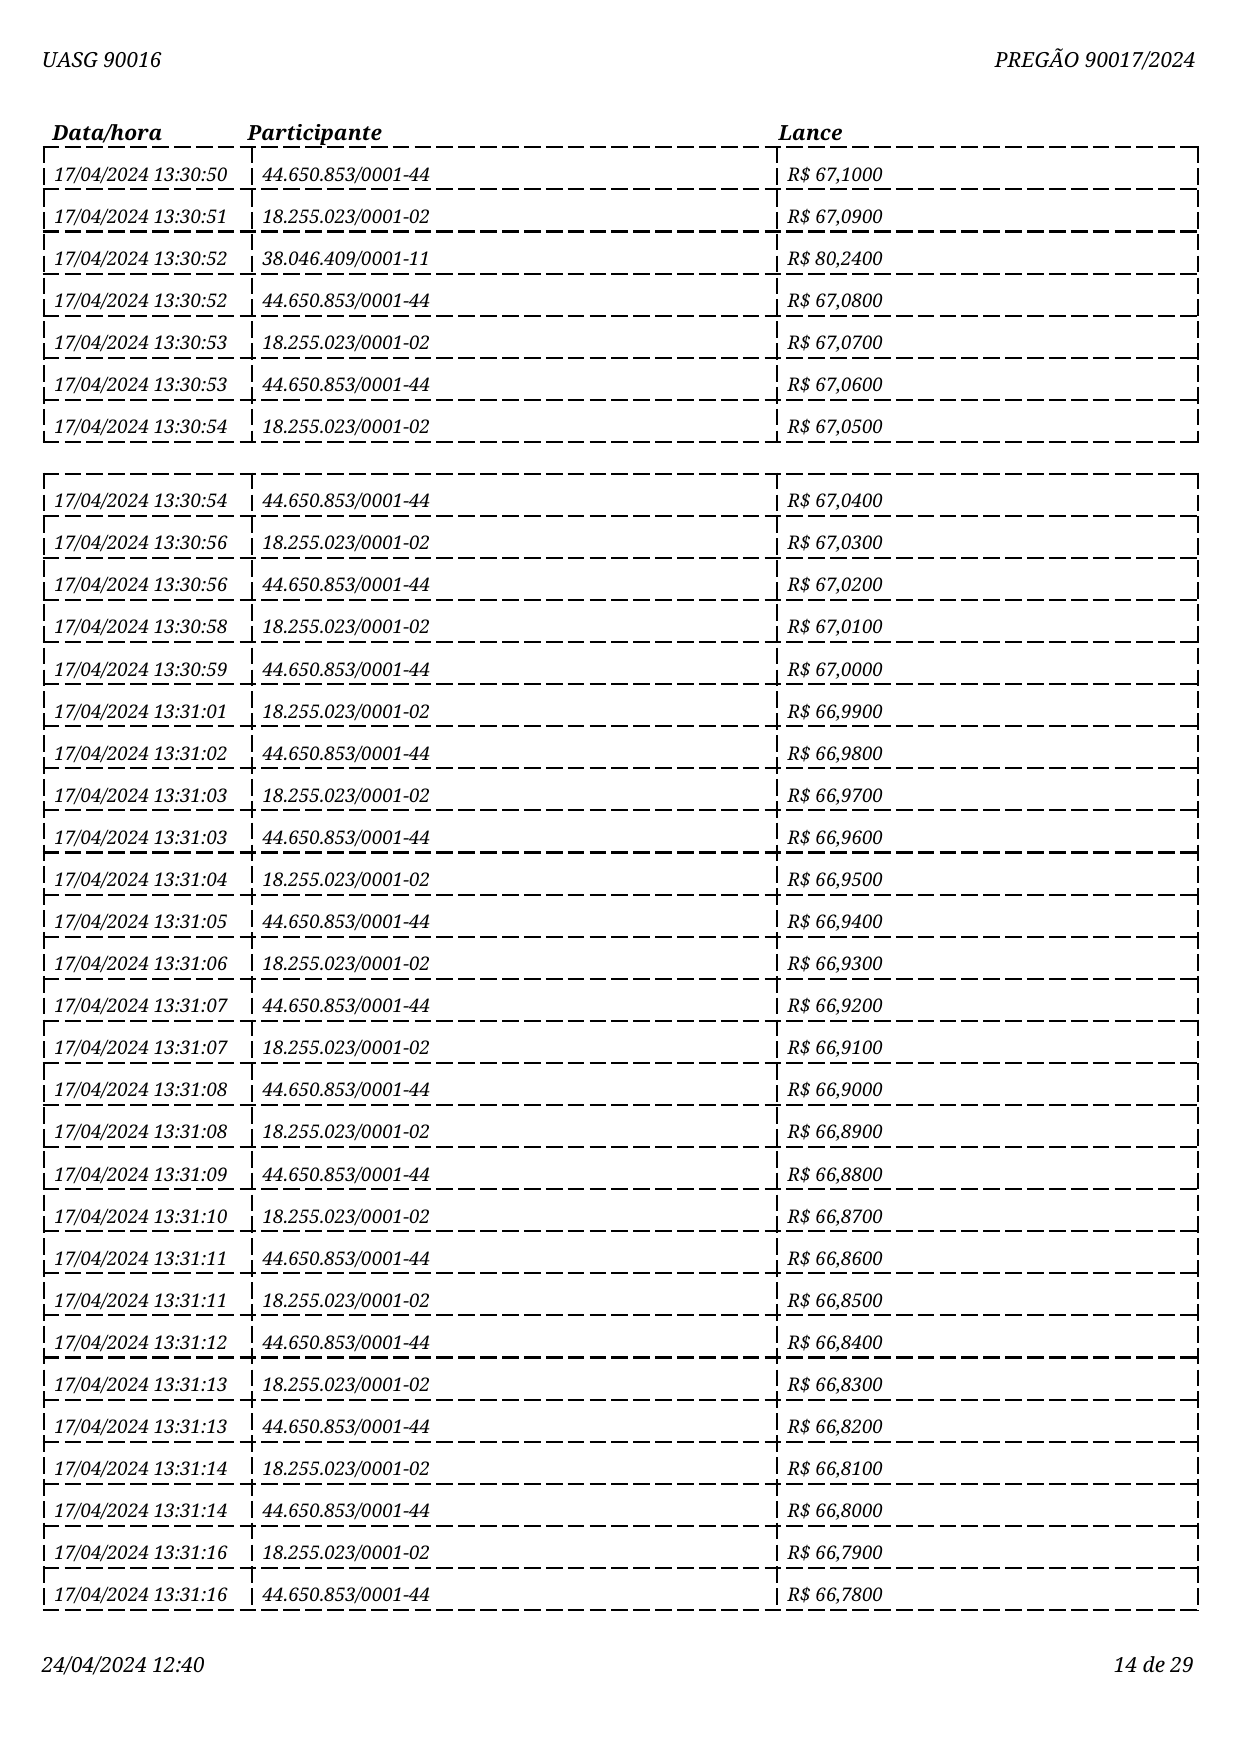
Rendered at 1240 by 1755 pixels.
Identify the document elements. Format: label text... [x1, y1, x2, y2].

table_cell 44.650.853/0001-44 [252, 357, 777, 399]
table_cell 17/04/2024 13:31:12 [44, 1314, 252, 1356]
table_cell R$ 67,0500 [777, 399, 1198, 441]
table_cell R$ 66,9100 [777, 1020, 1198, 1062]
table_cell 44.650.853/0001-44 [252, 1567, 777, 1609]
table_cell 44.650.853/0001-44 [252, 1062, 777, 1104]
table_cell R$ 66,8000 [777, 1483, 1198, 1525]
table_cell R$ 66,8900 [777, 1104, 1198, 1146]
table_cell R$ 66,7900 [777, 1525, 1198, 1567]
table_cell R$ 66,9500 [777, 851, 1198, 893]
table_cell 18.255.023/0001-02 [252, 599, 777, 641]
table_cell 44.650.853/0001-44 [252, 1314, 777, 1356]
table_cell R$ 67,1000 [777, 146, 1198, 188]
table_cell 17/04/2024 13:30:58 [44, 599, 252, 641]
table_cell 18.255.023/0001-02 [252, 399, 777, 441]
table_cell 18.255.023/0001-02 [252, 1356, 777, 1398]
table_cell R$ 67,0800 [777, 273, 1198, 314]
table_cell 44.650.853/0001-44 [252, 978, 777, 1020]
table_cell 17/04/2024 13:30:52 [44, 230, 252, 272]
table_cell 44.650.853/0001-44 [252, 1230, 777, 1272]
table_cell 18.255.023/0001-02 [252, 767, 777, 809]
table_cell 17/04/2024 13:30:50 [44, 146, 252, 188]
table_cell R$ 80,2400 [777, 230, 1198, 272]
table_cell 18.255.023/0001-02 [252, 188, 777, 230]
table_cell R$ 67,0700 [777, 315, 1198, 357]
table_cell 17/04/2024 13:31:02 [44, 725, 252, 767]
table_cell 17/04/2024 13:30:56 [44, 557, 252, 599]
table_cell 17/04/2024 13:31:06 [44, 936, 252, 978]
table_cell 18.255.023/0001-02 [252, 1020, 777, 1062]
table_cell 44.650.853/0001-44 [252, 641, 777, 683]
table_cell 44.650.853/0001-44 [252, 146, 777, 188]
table_cell 17/04/2024 13:31:07 [44, 1020, 252, 1062]
table_cell 17/04/2024 13:31:05 [44, 894, 252, 936]
table_cell 17/04/2024 13:31:04 [44, 851, 252, 893]
table_cell R$ 66,9800 [777, 725, 1198, 767]
table_cell 18.255.023/0001-02 [252, 315, 777, 357]
table_cell 17/04/2024 13:31:11 [44, 1230, 252, 1272]
table_cell 44.650.853/0001-44 [252, 725, 777, 767]
table_cell 44.650.853/0001-44 [252, 1146, 777, 1188]
table_cell R$ 66,9300 [777, 936, 1198, 978]
table_cell 18.255.023/0001-02 [252, 1272, 777, 1314]
table_cell R$ 67,0000 [777, 641, 1198, 683]
table_cell 38.046.409/0001-11 [252, 230, 777, 272]
table_cell 17/04/2024 13:31:14 [44, 1441, 252, 1483]
table_cell R$ 66,8100 [777, 1441, 1198, 1483]
table_cell R$ 66,8800 [777, 1146, 1198, 1188]
table_cell 17/04/2024 13:31:07 [44, 978, 252, 1020]
table_cell 44.650.853/0001-44 [252, 809, 777, 851]
table_cell R$ 66,7800 [777, 1567, 1198, 1609]
table_cell R$ 67,0100 [777, 599, 1198, 641]
table_cell 17/04/2024 13:31:10 [44, 1188, 252, 1230]
table_cell 18.255.023/0001-02 [252, 1104, 777, 1146]
table_cell 17/04/2024 13:31:16 [44, 1567, 252, 1609]
table_cell 18.255.023/0001-02 [252, 1525, 777, 1567]
table_cell R$ 66,9400 [777, 894, 1198, 936]
table_cell 17/04/2024 13:30:51 [44, 188, 252, 230]
table_cell R$ 66,8200 [777, 1399, 1198, 1441]
table_cell 18.255.023/0001-02 [252, 851, 777, 893]
table_cell R$ 66,9000 [777, 1062, 1198, 1104]
table_cell 18.255.023/0001-02 [252, 1188, 777, 1230]
table_cell 17/04/2024 13:31:01 [44, 683, 252, 725]
table_cell 17/04/2024 13:31:09 [44, 1146, 252, 1188]
table_cell R$ 66,8300 [777, 1356, 1198, 1398]
table_cell R$ 67,0300 [777, 515, 1198, 557]
table_cell R$ 67,0900 [777, 188, 1198, 230]
table_cell 18.255.023/0001-02 [252, 936, 777, 978]
table_cell 17/04/2024 13:30:53 [44, 357, 252, 399]
table_cell R$ 66,8600 [777, 1230, 1198, 1272]
table_cell 44.650.853/0001-44 [252, 1399, 777, 1441]
table_cell 17/04/2024 13:31:14 [44, 1483, 252, 1525]
table_cell R$ 66,8700 [777, 1188, 1198, 1230]
table_cell 17/04/2024 13:31:08 [44, 1104, 252, 1146]
table_cell 17/04/2024 13:31:13 [44, 1399, 252, 1441]
table_cell R$ 67,0600 [777, 357, 1198, 399]
table_cell 17/04/2024 13:30:53 [44, 315, 252, 357]
table_cell 44.650.853/0001-44 [252, 1483, 777, 1525]
table_cell 18.255.023/0001-02 [252, 1441, 777, 1483]
table_header 44.650.853/0001-44 [252, 473, 777, 515]
table_cell R$ 67,0200 [777, 557, 1198, 599]
table_cell R$ 66,9600 [777, 809, 1198, 851]
table_cell 44.650.853/0001-44 [252, 894, 777, 936]
table_cell R$ 66,8500 [777, 1272, 1198, 1314]
table_header 17/04/2024 13:30:54 [44, 473, 252, 515]
table_header R$ 67,0400 [777, 473, 1198, 515]
table_cell 44.650.853/0001-44 [252, 557, 777, 599]
table_cell 44.650.853/0001-44 [252, 273, 777, 314]
table_cell 17/04/2024 13:31:13 [44, 1356, 252, 1398]
table_cell 17/04/2024 13:30:52 [44, 273, 252, 314]
table_cell R$ 66,9200 [777, 978, 1198, 1020]
table_cell R$ 66,9700 [777, 767, 1198, 809]
table_cell 17/04/2024 13:31:03 [44, 809, 252, 851]
table_cell 17/04/2024 13:30:56 [44, 515, 252, 557]
table_cell 17/04/2024 13:31:08 [44, 1062, 252, 1104]
table_cell 17/04/2024 13:31:16 [44, 1525, 252, 1567]
table_cell 18.255.023/0001-02 [252, 515, 777, 557]
table_cell R$ 66,9900 [777, 683, 1198, 725]
table_cell 18.255.023/0001-02 [252, 683, 777, 725]
table_cell 17/04/2024 13:31:11 [44, 1272, 252, 1314]
table_cell 17/04/2024 13:30:59 [44, 641, 252, 683]
table_cell 17/04/2024 13:31:03 [44, 767, 252, 809]
table_cell R$ 66,8400 [777, 1314, 1198, 1356]
table_cell 17/04/2024 13:30:54 [44, 399, 252, 441]
